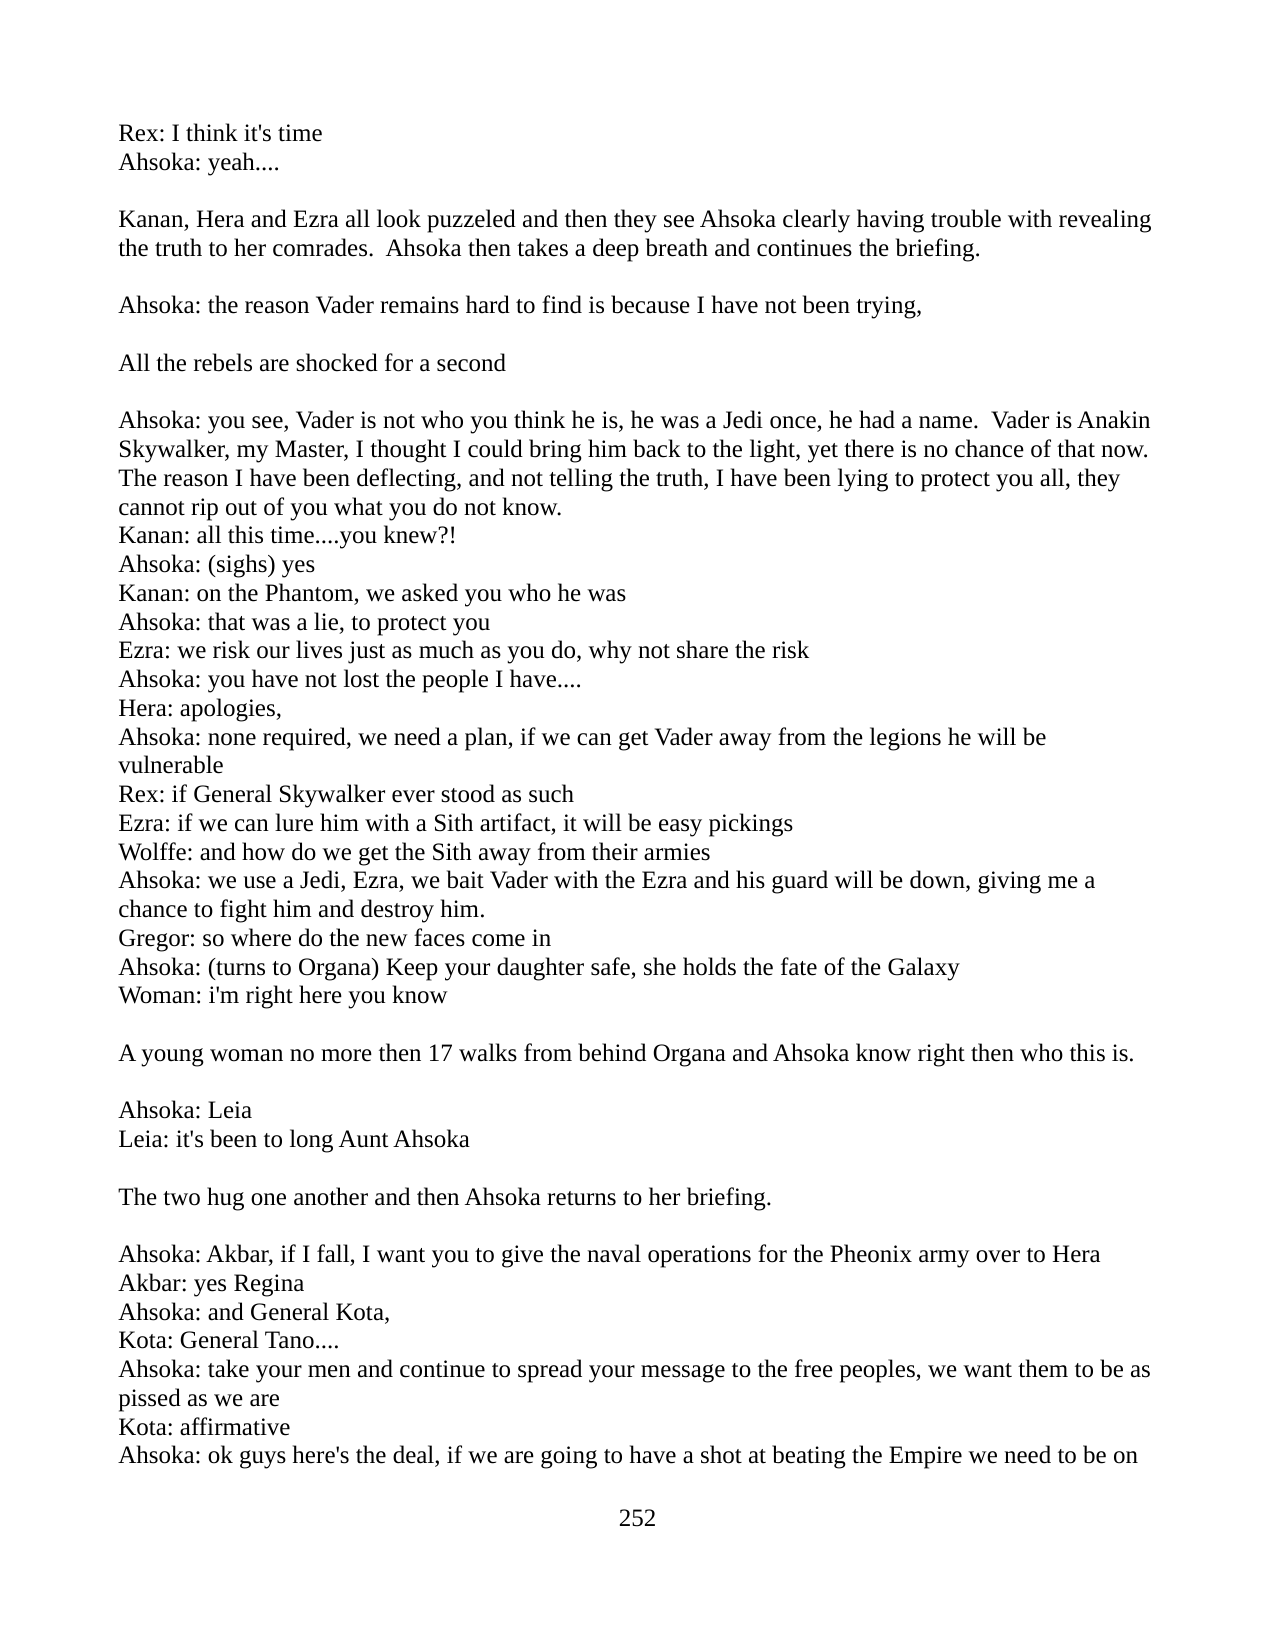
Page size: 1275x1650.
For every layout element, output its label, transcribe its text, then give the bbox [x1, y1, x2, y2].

text Ahsoka: Akbar, if I fall, I want you to give the naval operations for the Pheonix army over to Hera [118, 1239, 1157, 1268]
text Kanan: all this time....you knew?! [118, 521, 1157, 549]
text Ahsoka: that was a lie, to protect you [118, 607, 1157, 636]
text Kota: affirmative [118, 1412, 1157, 1441]
text Ahsoka: (turns to Organa) Keep your daughter safe, she holds the fate of the Galaxy [118, 952, 1157, 981]
text Kota: General Tano.... [118, 1326, 1157, 1354]
text Ahsoka: (sighs) yes [118, 549, 1157, 578]
text Ahsoka: yeah.... [118, 147, 1157, 176]
text Akbar: yes Regina [118, 1268, 1157, 1297]
text Ahsoka: you see, Vader is not who you think he is, he was a Jedi once, he had a name. Vader is Anakin Skywalker, my Master, I thought I could bring him back to the light, yet there is no chance of that now. The reason I have been deflecting, and not telling the truth, I have been lying to protect you all, they cannot rip out of you what you do not know. [118, 406, 1157, 521]
text The two hug one another and then Ahsoka returns to her briefing. [118, 1182, 1157, 1211]
text Ahsoka: we use a Jedi, Ezra, we bait Vader with the Ezra and his guard will be down, giving me a chance to fight him and destroy him. [118, 866, 1157, 923]
text Ahsoka: take your men and continue to spread your message to the free peoples, we want them to be as pissed as we are [118, 1354, 1157, 1412]
text Woman: i'm right here you know [118, 981, 1157, 1009]
text Ahsoka: Leia [118, 1096, 1157, 1124]
text All the rebels are shocked for a second [118, 348, 1157, 377]
text Ahsoka: none required, we need a plan, if we can get Vader away from the legions he will be vulnerable [118, 722, 1157, 779]
text A young woman no more then 17 walks from behind Organa and Ahsoka know right then who this is. [118, 1038, 1157, 1067]
text Rex: I think it's time [118, 118, 1157, 147]
text Wolffe: and how do we get the Sith away from their armies [118, 837, 1157, 866]
text Ahsoka: ok guys here's the deal, if we are going to have a shot at beating the Empire we need to be on [118, 1441, 1157, 1469]
text Gregor: so where do the new faces come in [118, 923, 1157, 952]
text Kanan: on the Phantom, we asked you who he was [118, 578, 1157, 607]
text Rex: if General Skywalker ever stood as such [118, 779, 1157, 808]
text Ahsoka: you have not lost the people I have.... [118, 664, 1157, 693]
text Hera: apologies, [118, 693, 1157, 722]
text Ahsoka: and General Kota, [118, 1297, 1157, 1326]
text Leia: it's been to long Aunt Ahsoka [118, 1124, 1157, 1153]
text Ezra: if we can lure him with a Sith artifact, it will be easy pickings [118, 808, 1157, 837]
text Kanan, Hera and Ezra all look puzzeled and then they see Ahsoka clearly having trouble with revealing the truth to her comrades. Ahsoka then takes a deep breath and continues the briefing. [118, 204, 1157, 262]
text Ahsoka: the reason Vader remains hard to find is because I have not been trying, [118, 291, 1157, 319]
text Ezra: we risk our lives just as much as you do, why not share the risk [118, 636, 1157, 664]
